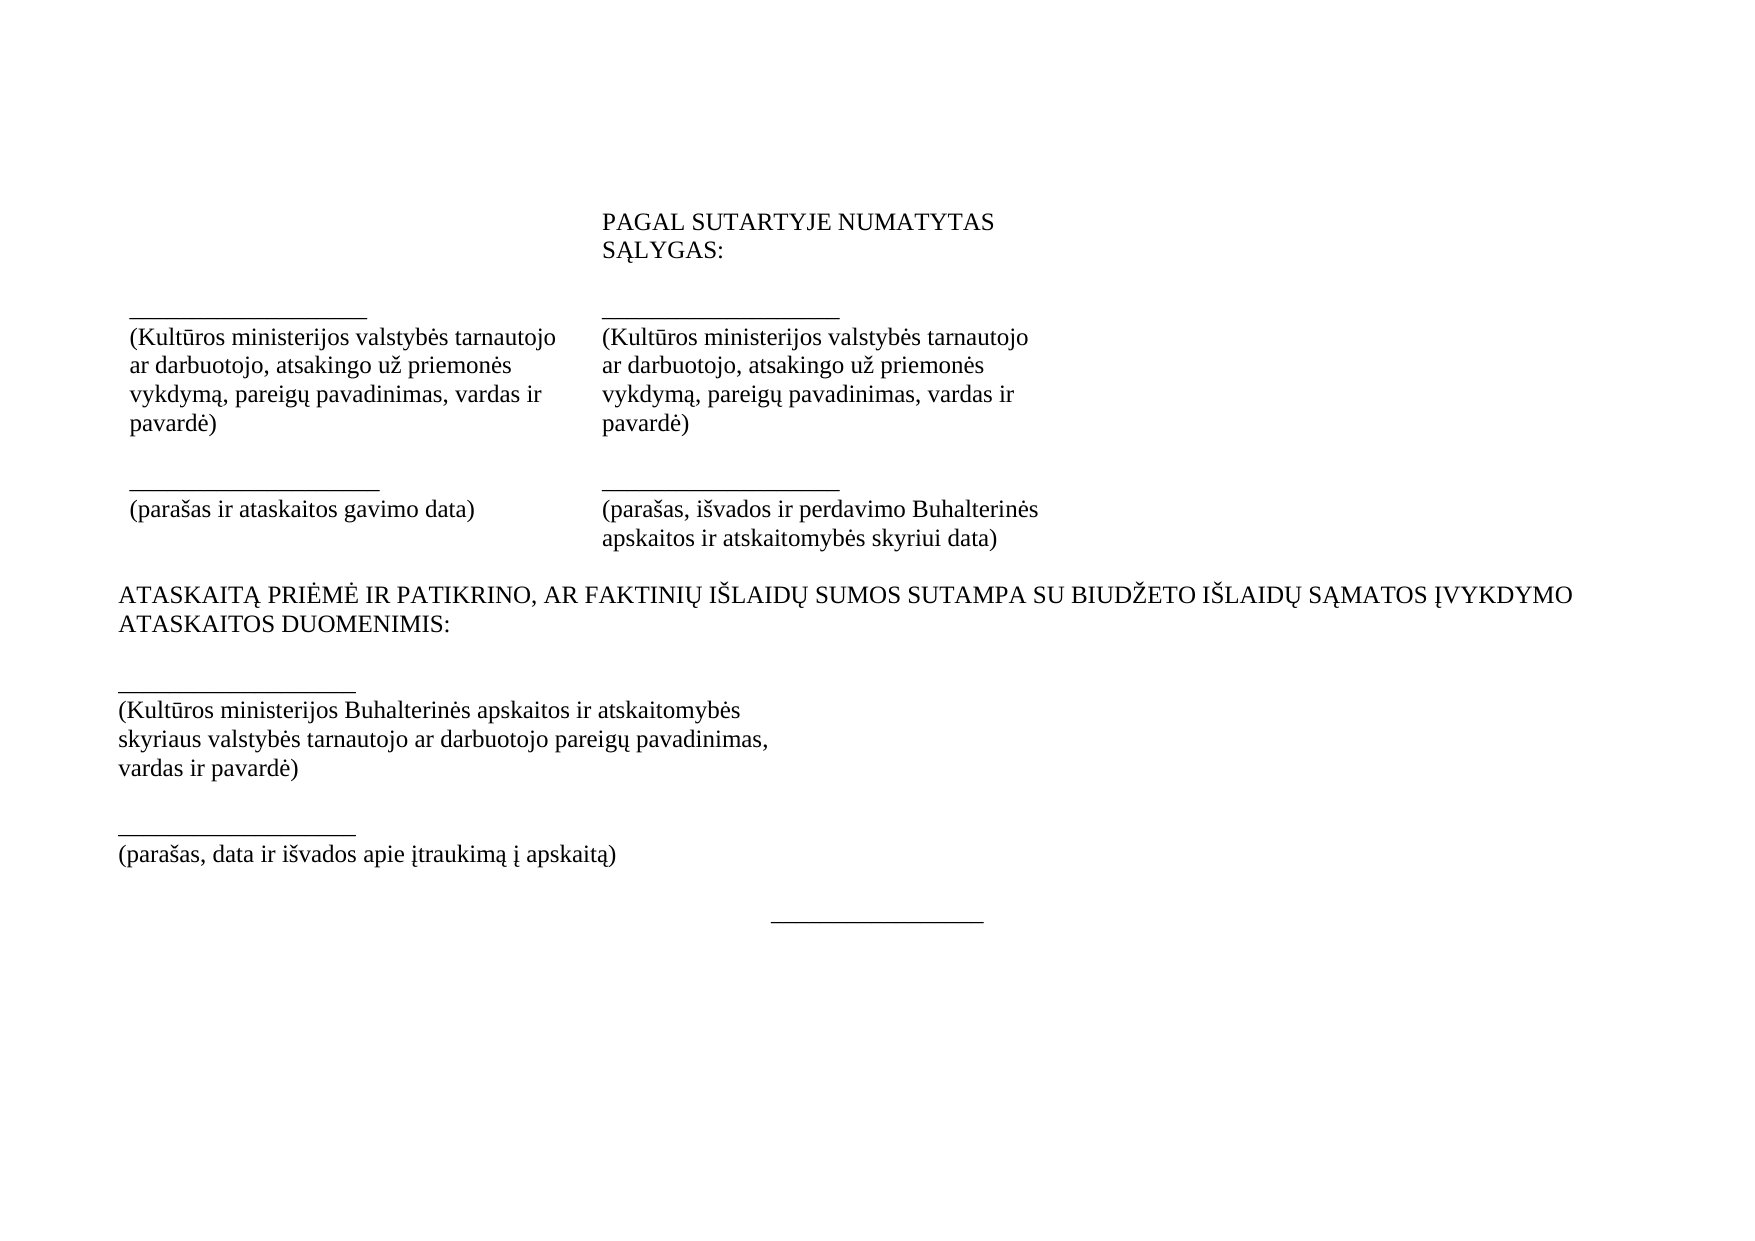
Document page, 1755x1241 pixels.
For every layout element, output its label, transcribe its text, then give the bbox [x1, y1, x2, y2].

table_header ___________________ (parašas, išvados ir perdavimo Buhalterinės apskaitos ir atskaitomybės skyriui data) [591, 465, 1063, 552]
text skyriaus valstybės tarnautojo ar darbuotojo pareigų pavadinimas, [118, 724, 1636, 753]
table_header ___________________ (Kultūros ministerijos valstybės tarnautojo ar darbuotojo, atsakingo už priemonės vykdymą, pareigų pavadinimas, vardas ir pavardė) [118, 293, 591, 437]
text ___________________ [118, 810, 1636, 839]
table_header [118, 207, 591, 264]
text ___________________ [118, 667, 1636, 695]
table_header ___________________ (Kultūros ministerijos valstybės tarnautojo ar darbuotojo, atsakingo už priemonės vykdymą, pareigų pavadinimas, vardas ir pavardė) [591, 293, 1063, 437]
text vardas ir pavardė) [118, 753, 1636, 782]
text (parašas, data ir išvados apie įtraukimą į apskaitą) [118, 839, 1636, 868]
table_header ____________________ (parašas ir ataskaitos gavimo data) [118, 465, 591, 552]
table_header PAGAL SUTARTYJE NUMATYTAS SĄLYGAS: [591, 207, 1063, 264]
text _________________ [118, 897, 1636, 925]
text (Kultūros ministerijos Buhalterinės apskaitos ir atskaitomybės [118, 695, 1636, 724]
text ATASKAITĄ PRIĖMĖ IR PATIKRINO, AR FAKTINIŲ IŠLAIDŲ SUMOS SUTAMPA SU BIUDŽETO IŠLAIDŲ SĄMATOS ĮVYKDYMO ATASKAITOS DUOMENIMIS: [118, 580, 1636, 638]
